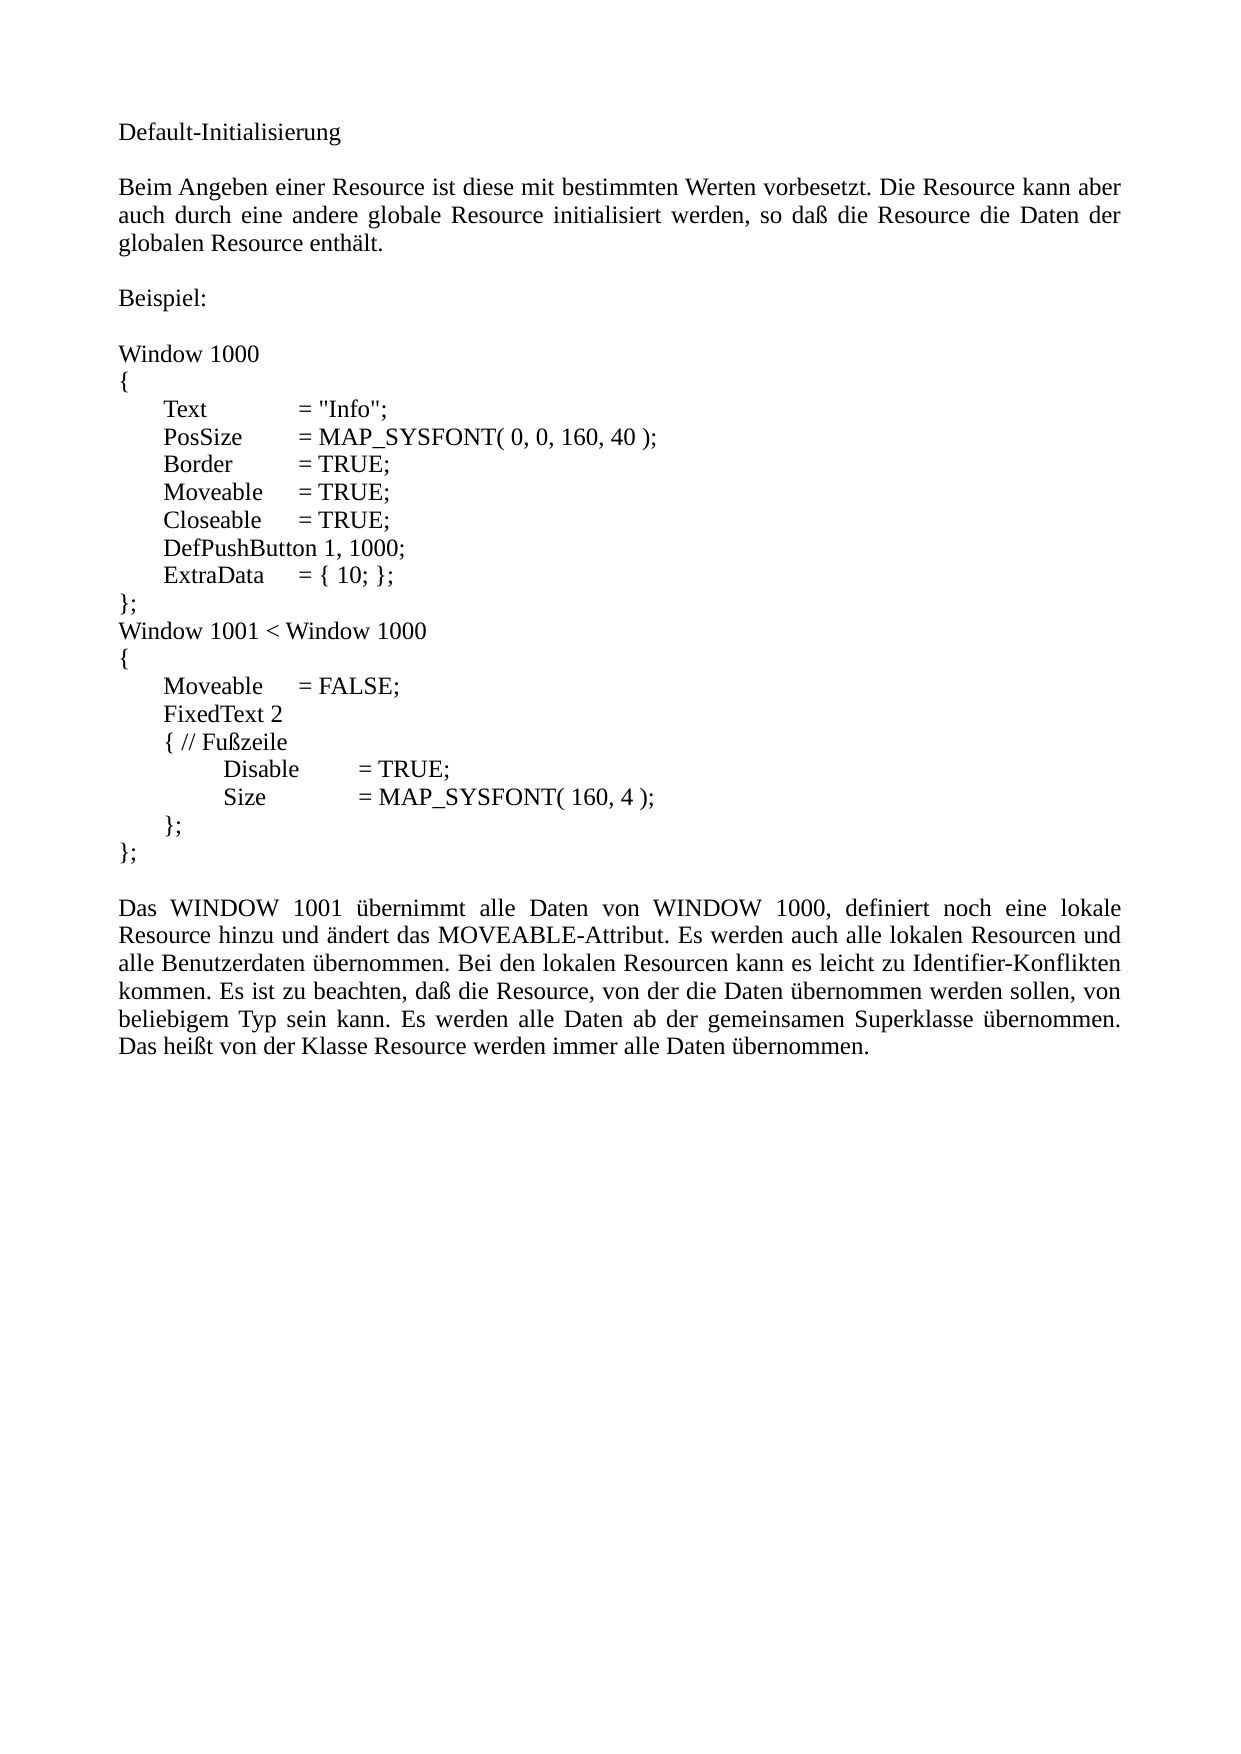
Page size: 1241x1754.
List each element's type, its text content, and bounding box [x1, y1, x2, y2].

text Das WINDOW 1001 übernimmt alle Daten von WINDOW 1000, definiert noch eine lokale Resource hinzu und ändert das MOVEABLE-Attribut. Es werden auch alle lokalen Resourcen und alle Benutzerdaten übernommen. Bei den lokalen Resourcen kann es leicht zu Identifier-Konflikten kommen. Es ist zu beachten, daß die Resource, von der die Daten übernommen werden sollen, von beliebigem Typ sein kann. Es werden alle Daten ab der gemeinsamen Superklasse übernommen. Das heißt von der Klasse Resource werden immer alle Daten übernommen. [118, 894, 1122, 1060]
list Disable = TRUE; [118, 755, 1122, 783]
list FixedText 2 [118, 700, 1122, 728]
list Size = MAP_SYSFONT( 160, 4 ); [118, 783, 1122, 811]
list PosSize = MAP_SYSFONT( 0, 0, 160, 40 ); [118, 423, 1122, 451]
list Window 1000 [118, 340, 1122, 367]
list Border = TRUE; [118, 451, 1122, 478]
list { [118, 367, 1122, 395]
text Beispiel: [118, 284, 1122, 312]
list }; [118, 589, 1122, 617]
list Closeable = TRUE; [118, 506, 1122, 534]
text Beim Angeben einer Resource ist diese mit bestimmten Werten vorbesetzt. Die Resource kann aber auch durch eine andere globale Resource initialisiert werden, so daß die Resource die Daten der globalen Resource enthält. [118, 173, 1122, 257]
list Moveable = TRUE; [118, 478, 1122, 506]
list Text = "Info"; [118, 395, 1122, 423]
list Moveable = FALSE; [118, 672, 1122, 700]
text Default-Initialisierung [118, 118, 1122, 146]
list }; [118, 811, 1122, 838]
list { [118, 644, 1122, 672]
list ExtraData = { 10; }; [118, 561, 1122, 589]
list }; [118, 838, 1122, 866]
list { // Fußzeile [118, 728, 1122, 755]
list Window 1001 < Window 1000 [118, 617, 1122, 644]
list DefPushButton 1, 1000; [118, 534, 1122, 561]
